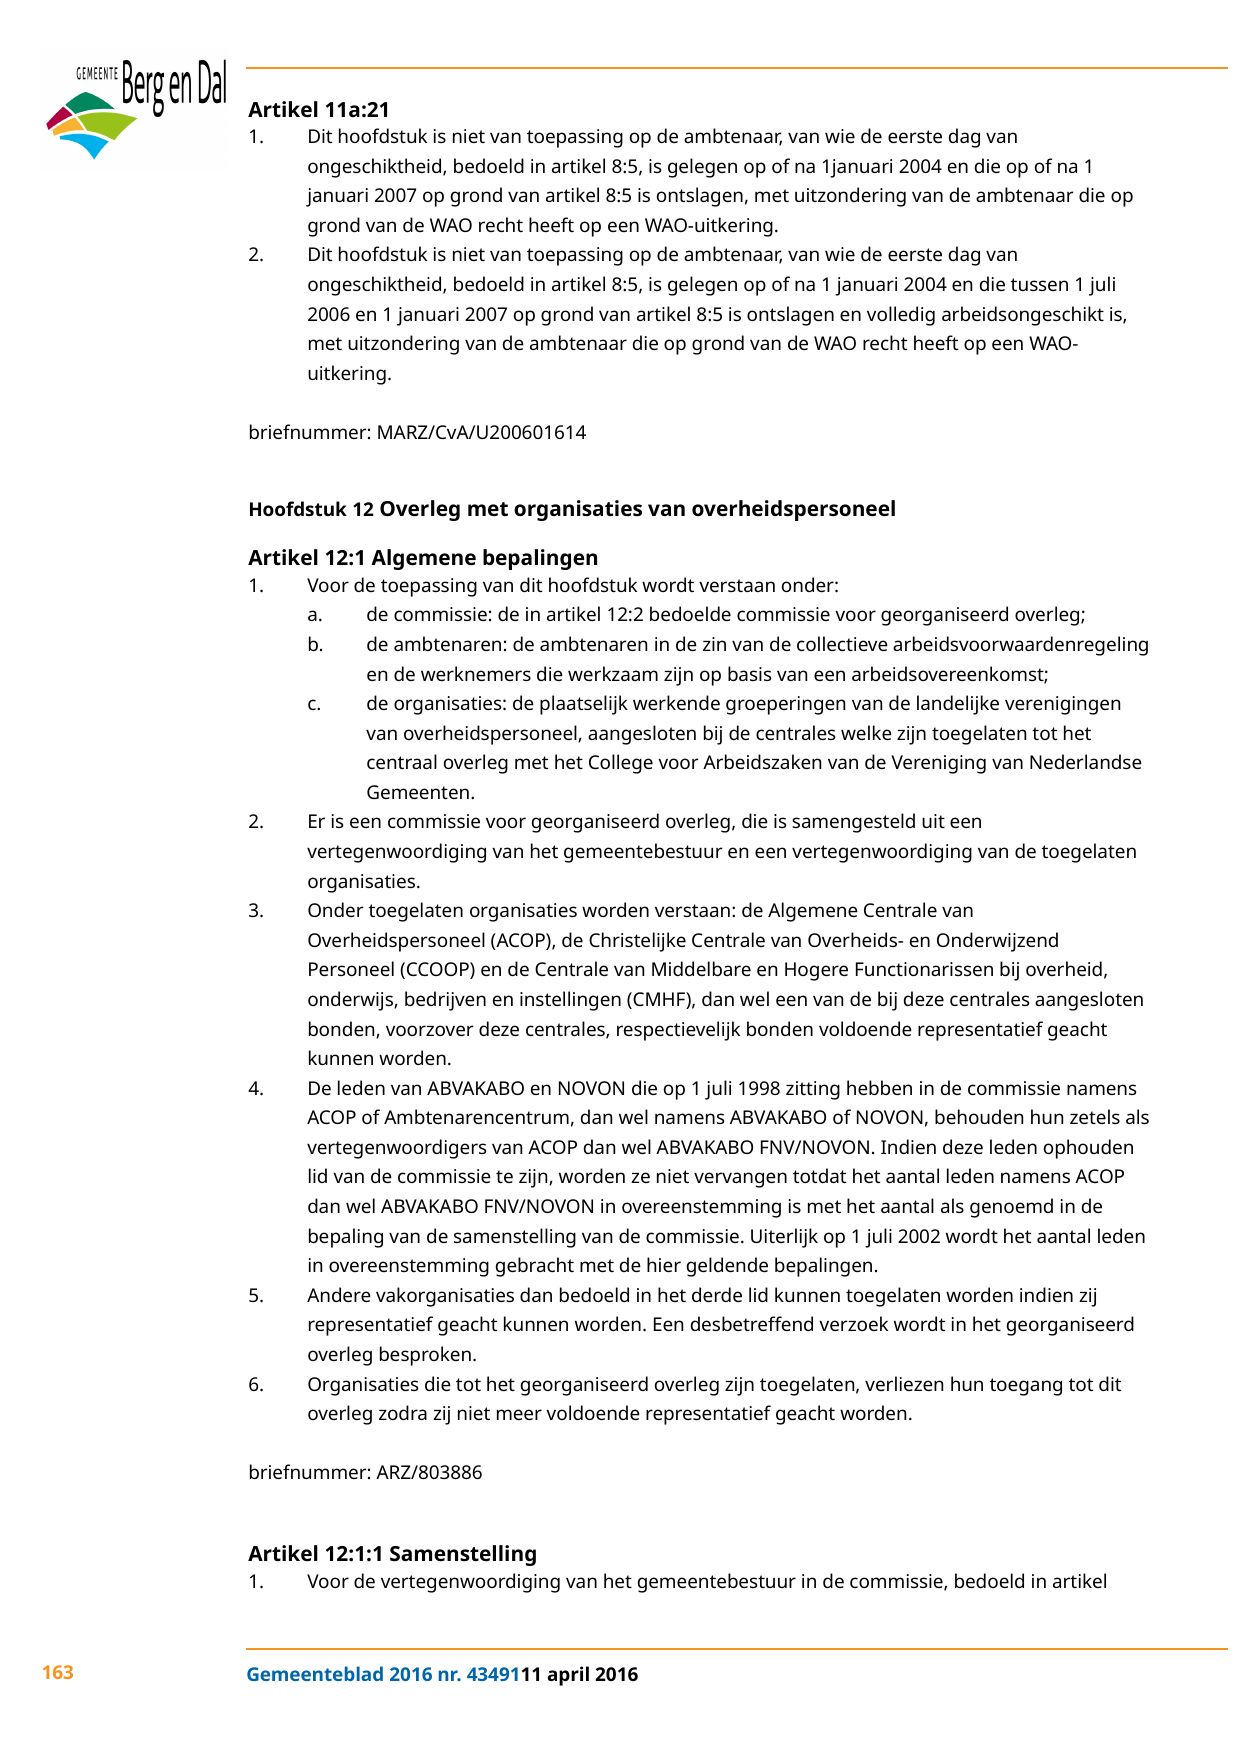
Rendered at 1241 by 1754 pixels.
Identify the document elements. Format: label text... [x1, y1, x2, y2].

list Dit hoofdstuk is niet van toepassing op de ambtenaar, van wie de eerste dag van ongeschiktheid, bedoeld in artikel 8:5, is gelegen op of na 1januari 2004 en die op of na 1 januari 2007 op grond van artikel 8:5 is ontslagen, met uitzondering van de ambtenaar die op grond van de WAO recht heeft op een WAO-uitkering. [248, 123, 1152, 238]
list Voor de toepassing van dit hoofdstuk wordt verstaan onder: [248, 572, 1152, 598]
text Hoofdstuk 12 Overleg met organisaties van overheidspersoneel [248, 494, 1152, 523]
list de commissie: de in artikel 12:2 bedoelde commissie voor georganiseerd overleg; [307, 602, 1152, 627]
list Organisaties die tot het georganiseerd overleg zijn toegelaten, verliezen hun toegang tot dit overleg zodra zij niet meer voldoende representatief geacht worden. [248, 1371, 1152, 1426]
list Andere vakorganisaties dan bedoeld in het derde lid kunnen toegelaten worden indien zij representatief geacht kunnen worden. Een desbetreffend verzoek wordt in het georganiseerd overleg besproken. [248, 1282, 1152, 1367]
list Er is een commissie voor georganiseerd overleg, die is samengesteld uit een vertegenwoordiging van het gemeentebestuur en een vertegenwoordiging van de toegelaten organisaties. [248, 809, 1152, 893]
picture [41, 47, 231, 172]
list De leden van ABVAKABO en NOVON die op 1 juli 1998 zitting hebben in de commissie namens ACOP of Ambtenarencentrum, dan wel namens ABVAKABO of NOVON, behouden hun zetels als vertegenwoordigers van ACOP dan wel ABVAKABO FNV/NOVON. Indien deze leden ophouden lid van de commissie te zijn, worden ze niet vervangen totdat het aantal leden namens ACOP dan wel ABVAKABO FNV/NOVON in overeenstemming is met het aantal als genoemd in de bepaling van de samenstelling van de commissie. Uiterlijk op 1 juli 2002 wordt het aantal leden in overeenstemming gebracht met de hier geldende bepalingen. [248, 1075, 1152, 1278]
text Artikel 12:1:1 Samenstelling [248, 1539, 1152, 1568]
list Voor de vertegenwoordiging van het gemeentebestuur in de commissie, bedoeld in artikel [248, 1568, 1152, 1594]
list Onder toegelaten organisaties worden verstaan: de Algemene Centrale van Overheidspersoneel (ACOP), de Christelijke Centrale van Overheids- en Onderwijzend Personeel (CCOOP) en de Centrale van Middelbare en Hogere Functionarissen bij overheid, onderwijs, bedrijven en instellingen (CMHF), dan wel een van de bij deze centrales aangesloten bonden, voorzover deze centrales, respectievelijk bonden voldoende representatief geacht kunnen worden. [248, 897, 1152, 1071]
text Artikel 12:1 Algemene bepalingen [248, 543, 1152, 572]
text briefnummer: MARZ/CvA/U200601614 [248, 419, 1152, 445]
text briefnummer: ARZ/803886 [248, 1459, 1152, 1485]
text Artikel 11a:21 [248, 95, 1152, 123]
list Dit hoofdstuk is niet van toepassing op de ambtenaar, van wie de eerste dag van ongeschiktheid, bedoeld in artikel 8:5, is gelegen op of na 1 januari 2004 en die tussen 1 juli 2006 en 1 januari 2007 op grond van artikel 8:5 is ontslagen en volledig arbeidsongeschikt is, met uitzondering van de ambtenaar die op grond van de WAO recht heeft op een WAO-uitkering. [248, 242, 1152, 386]
list de organisaties: de plaatselijk werkende groeperingen van de landelijke verenigingen van overheidspersoneel, aangesloten bij de centrales welke zijn toegelaten tot het centraal overleg met het College voor Arbeidszaken van de Vereniging van Nederlandse Gemeenten. [307, 690, 1152, 805]
list de ambtenaren: de ambtenaren in de zin van de collectieve arbeidsvoorwaardenregeling en de werknemers die werkzaam zijn op basis van een arbeidsovereenkomst; [307, 631, 1152, 686]
